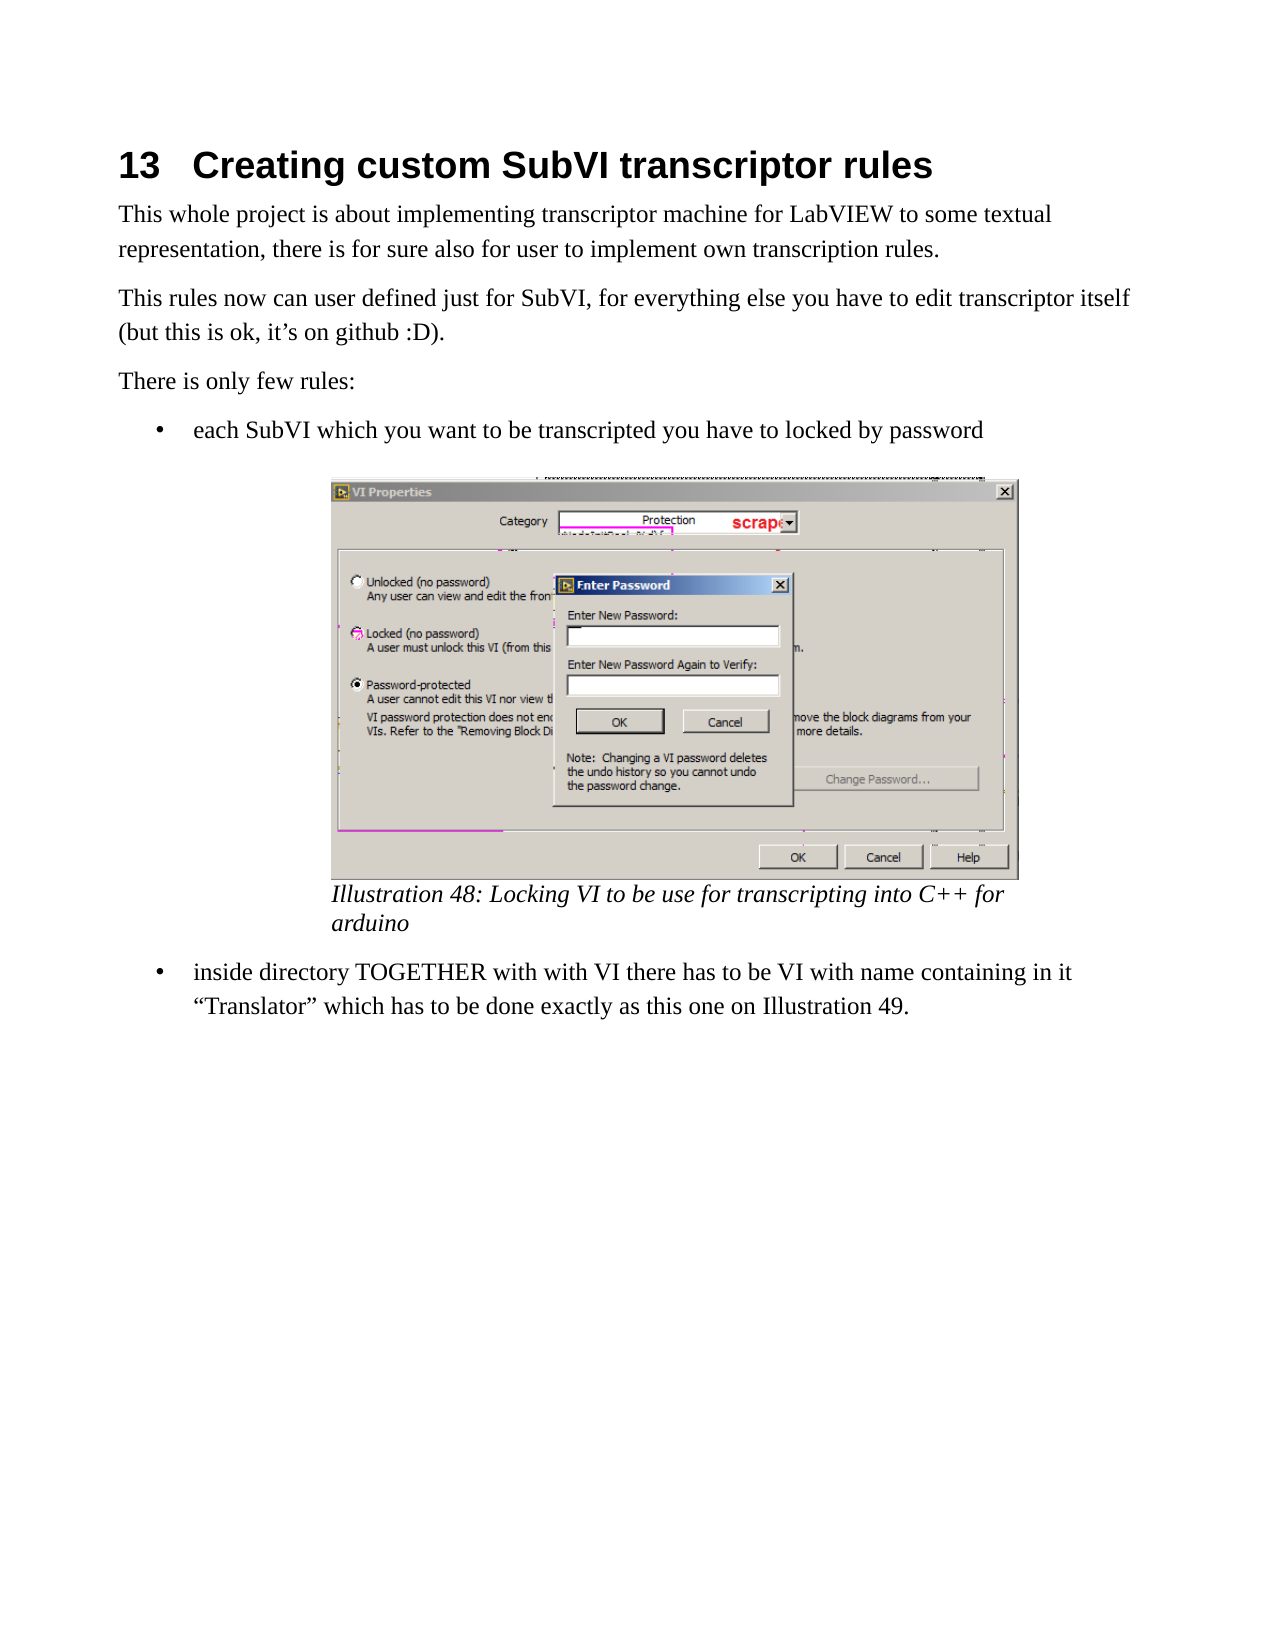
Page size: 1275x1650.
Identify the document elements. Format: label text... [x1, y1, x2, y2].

picture [331, 477, 1019, 880]
text This rules now can user defined just for SubVI, for everything else you have to edit transcriptor itself (but this is ok, it’s on github :D). [118, 283, 1157, 346]
subtitle Creating custom SubVI transcriptor rules [118, 143, 1157, 187]
text This whole project is about implementing transcriptor machine for LabVIEW to some textual representation, there is for sure also for user to implement own transcription rules. [118, 199, 1157, 262]
list inside directory TOGETHER with with VI there has to be VI with name containing in it “Translator” which has to be done exactly as this one on Illustration 49. [156, 957, 1157, 1020]
list Illustration 48: Locking VI to be use for transcripting into C++ for arduino [331, 880, 1019, 937]
list each SubVI which you want to be transcripted you have to locked by password [156, 415, 1157, 444]
text There is only few rules: [118, 366, 1157, 395]
